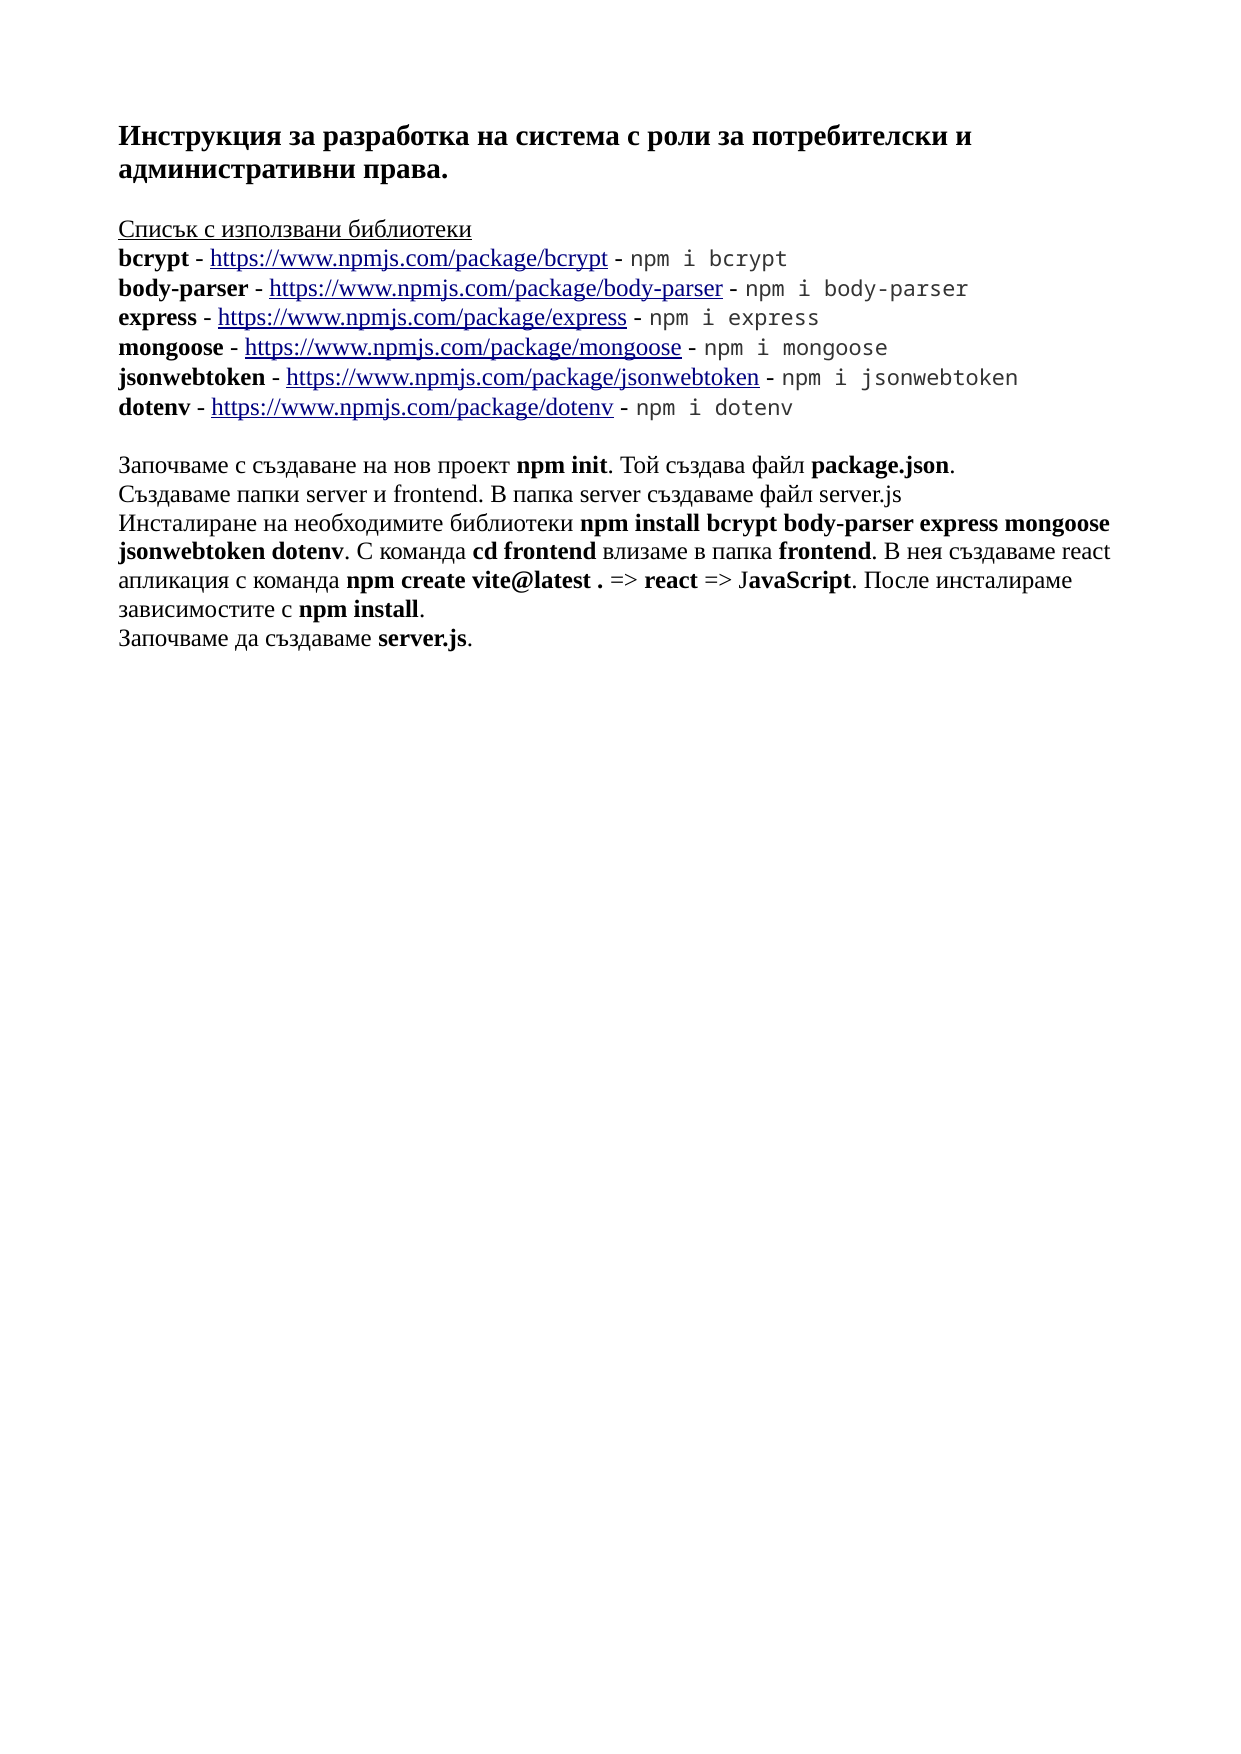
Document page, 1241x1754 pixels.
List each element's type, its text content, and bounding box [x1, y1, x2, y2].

text express - https://www.npmjs.com/package/express - npm i express [118, 302, 1122, 332]
text jsonwebtoken - https://www.npmjs.com/package/jsonwebtoken - npm i jsonwebtoken [118, 362, 1122, 392]
text body-parser - https://www.npmjs.com/package/body-parser - npm i body-parser [118, 272, 1122, 302]
text Започваме с създаване на нов проект npm init. Той създава файл package.json. [118, 450, 1122, 479]
text Инструкция за разработка на система с роли за потребителски и административни права. [118, 118, 1122, 185]
text bcrypt - https://www.npmjs.com/package/bcrypt - npm i bcrypt [118, 243, 1122, 272]
text Започваме да създаваме server.js. [118, 623, 1122, 651]
text Създаваме папки server и frontend. В папка server създаваме файл server.js [118, 479, 1122, 508]
text dotenv - https://www.npmjs.com/package/dotenv - npm i dotenv [118, 392, 1122, 421]
text Инсталиране на необходимите библиотеки npm install bcrypt body-parser express mongoose jsonwebtoken dotenv. С команда cd frontend влизаме в папка frontend. В нея създаваме react апликация с команда npm create vite@latest . => react => JavaScript. После инсталираме зависимостите с npm install. [118, 508, 1122, 623]
text mongoose - https://www.npmjs.com/package/mongoose - npm i mongoose [118, 332, 1122, 362]
text Списък с използвани библиотеки [118, 214, 1122, 243]
